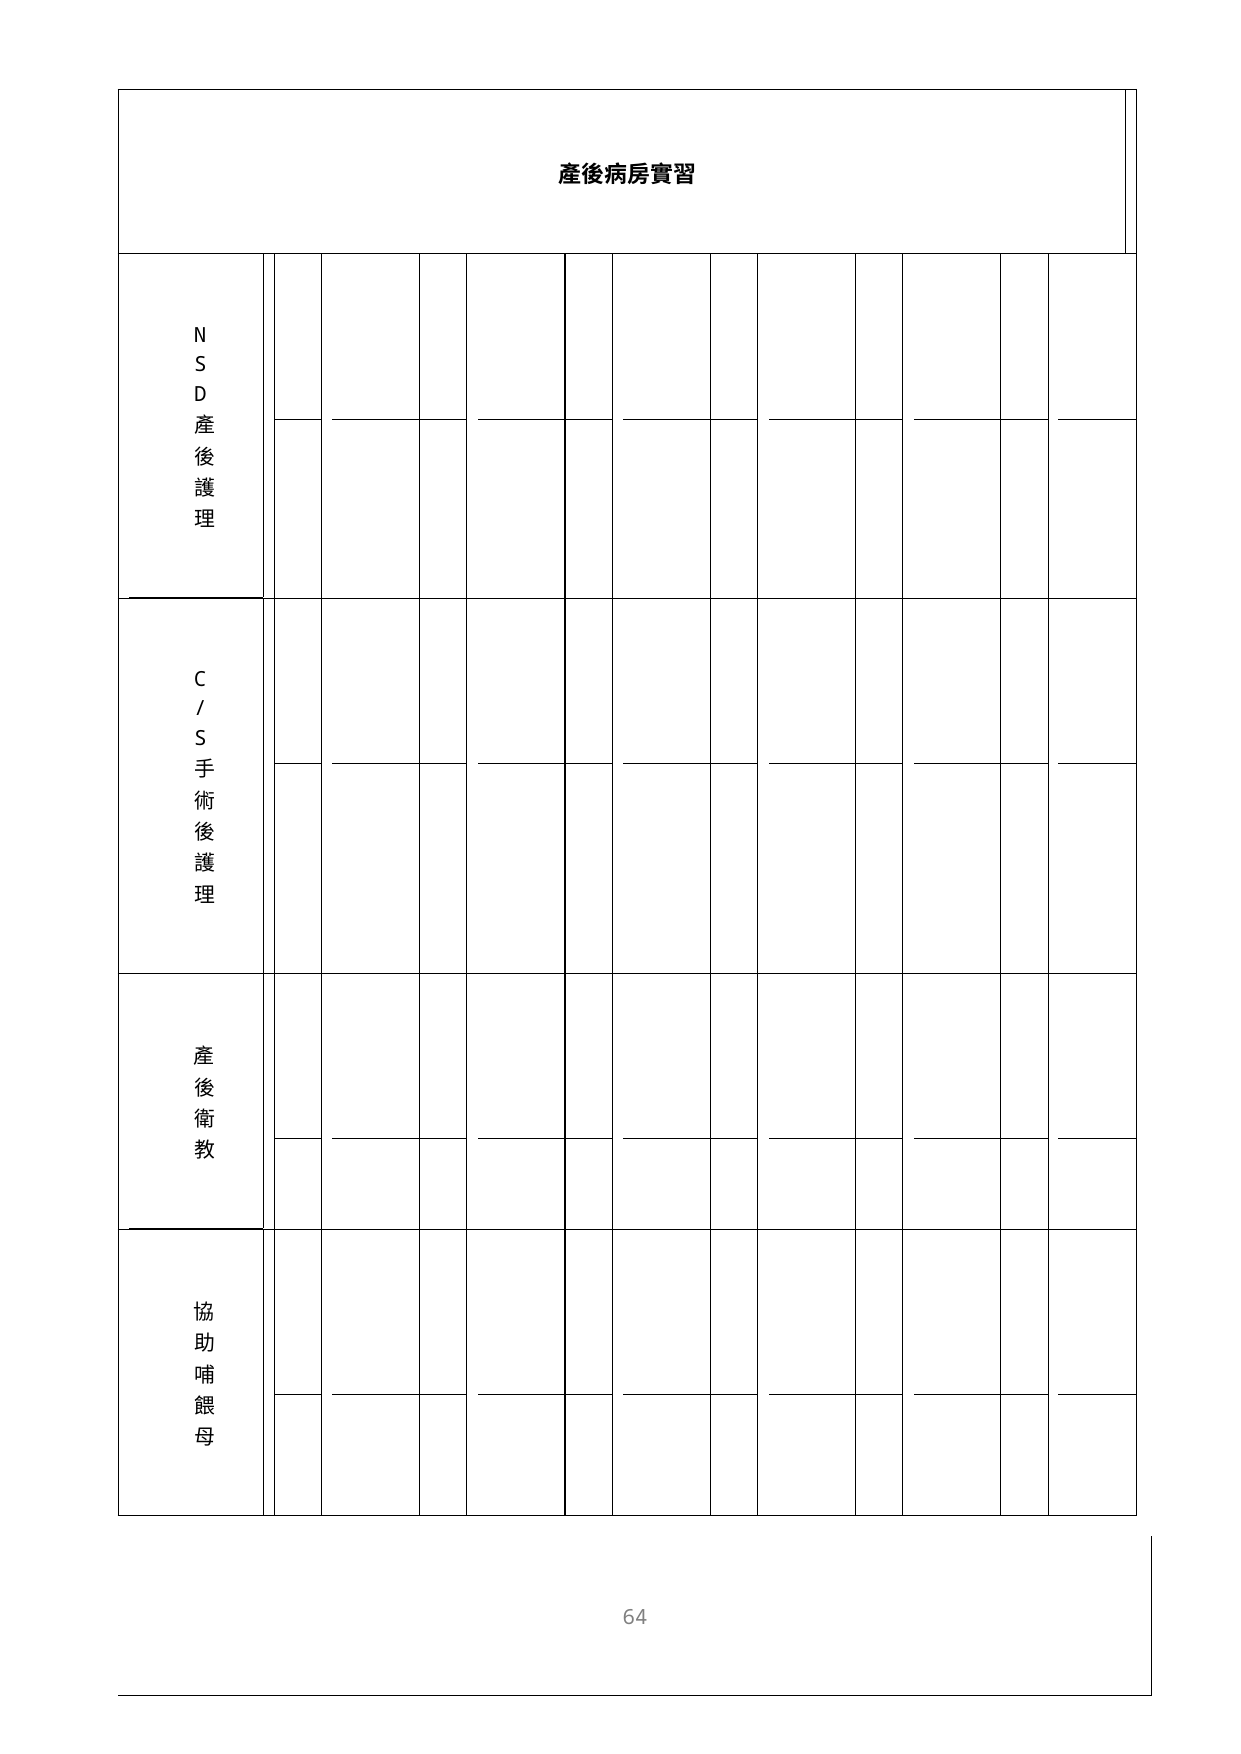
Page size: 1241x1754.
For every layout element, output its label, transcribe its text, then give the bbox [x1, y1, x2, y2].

table_cell [1001, 1395, 1048, 1515]
table_cell [264, 974, 274, 1228]
table_cell [275, 599, 321, 763]
table_cell [420, 1395, 466, 1515]
table_cell [856, 764, 902, 973]
table_cell [903, 254, 1000, 597]
table_cell [467, 974, 564, 1228]
table_cell [1001, 974, 1048, 1138]
table_cell [467, 1230, 564, 1515]
table_cell [903, 974, 1000, 1228]
table_cell [566, 1139, 612, 1228]
table_cell [758, 254, 855, 597]
table_cell NSD產後護理 [119, 254, 263, 597]
table_cell [275, 764, 321, 973]
table_cell [420, 599, 466, 763]
table_cell 產後病房實習 [119, 90, 1125, 253]
table_cell [566, 1230, 612, 1394]
table_cell [856, 974, 902, 1138]
table_cell [1049, 599, 1136, 973]
table_cell [856, 254, 902, 419]
table_cell [1001, 420, 1048, 597]
table_cell [856, 420, 902, 597]
table_cell [275, 1395, 321, 1515]
table_cell [275, 254, 321, 419]
table_cell [566, 420, 612, 597]
table_cell [275, 420, 321, 597]
table_cell [1049, 1230, 1136, 1515]
table_cell [856, 599, 902, 763]
table_cell 協助哺餵母 [119, 1230, 263, 1515]
table_cell [420, 974, 466, 1138]
table_cell [420, 1139, 466, 1228]
table_cell [856, 1139, 902, 1228]
table_cell [566, 764, 612, 973]
table_cell [903, 1230, 1000, 1515]
table_cell C/S手術後護理 [119, 599, 263, 973]
table_cell [420, 254, 466, 419]
table_cell [613, 599, 710, 973]
table_cell [711, 254, 757, 419]
table_cell [758, 1230, 855, 1515]
table_cell [467, 599, 564, 973]
table_cell 產後衛教 [119, 974, 263, 1228]
table_cell [322, 974, 419, 1228]
table_cell [711, 974, 757, 1138]
table_cell [711, 1139, 757, 1228]
table_cell [1001, 254, 1048, 419]
table_cell [1049, 974, 1136, 1228]
table_cell [566, 974, 612, 1138]
table_cell [1126, 90, 1136, 253]
table_cell [613, 1230, 710, 1515]
table_cell [467, 254, 564, 597]
table_cell [613, 254, 710, 597]
table_cell [1049, 254, 1136, 597]
table_cell [758, 974, 855, 1228]
table_cell [275, 1230, 321, 1394]
table_cell [275, 1139, 321, 1228]
table_cell [566, 254, 612, 419]
table_cell [420, 1230, 466, 1394]
table_cell [264, 599, 274, 973]
table_cell [903, 599, 1000, 973]
table_cell [856, 1230, 902, 1394]
table_cell [856, 1395, 902, 1515]
table_cell [322, 254, 419, 597]
table_cell [711, 1395, 757, 1515]
table_cell [264, 254, 274, 597]
table_cell [613, 974, 710, 1228]
table_cell [322, 1230, 419, 1515]
table_cell [566, 1395, 612, 1515]
table_cell [711, 764, 757, 973]
table_cell [1001, 599, 1048, 763]
table_cell [758, 599, 855, 973]
table_cell [264, 1230, 274, 1515]
table_cell [322, 599, 419, 973]
table_cell [711, 599, 757, 763]
table_cell [1001, 1230, 1048, 1394]
table_cell [1001, 764, 1048, 973]
table_cell [711, 420, 757, 597]
table_cell [566, 599, 612, 763]
table_cell [275, 974, 321, 1138]
table_cell [420, 764, 466, 973]
table_cell [1001, 1139, 1048, 1228]
table_cell [711, 1230, 757, 1394]
table_cell [420, 420, 466, 597]
